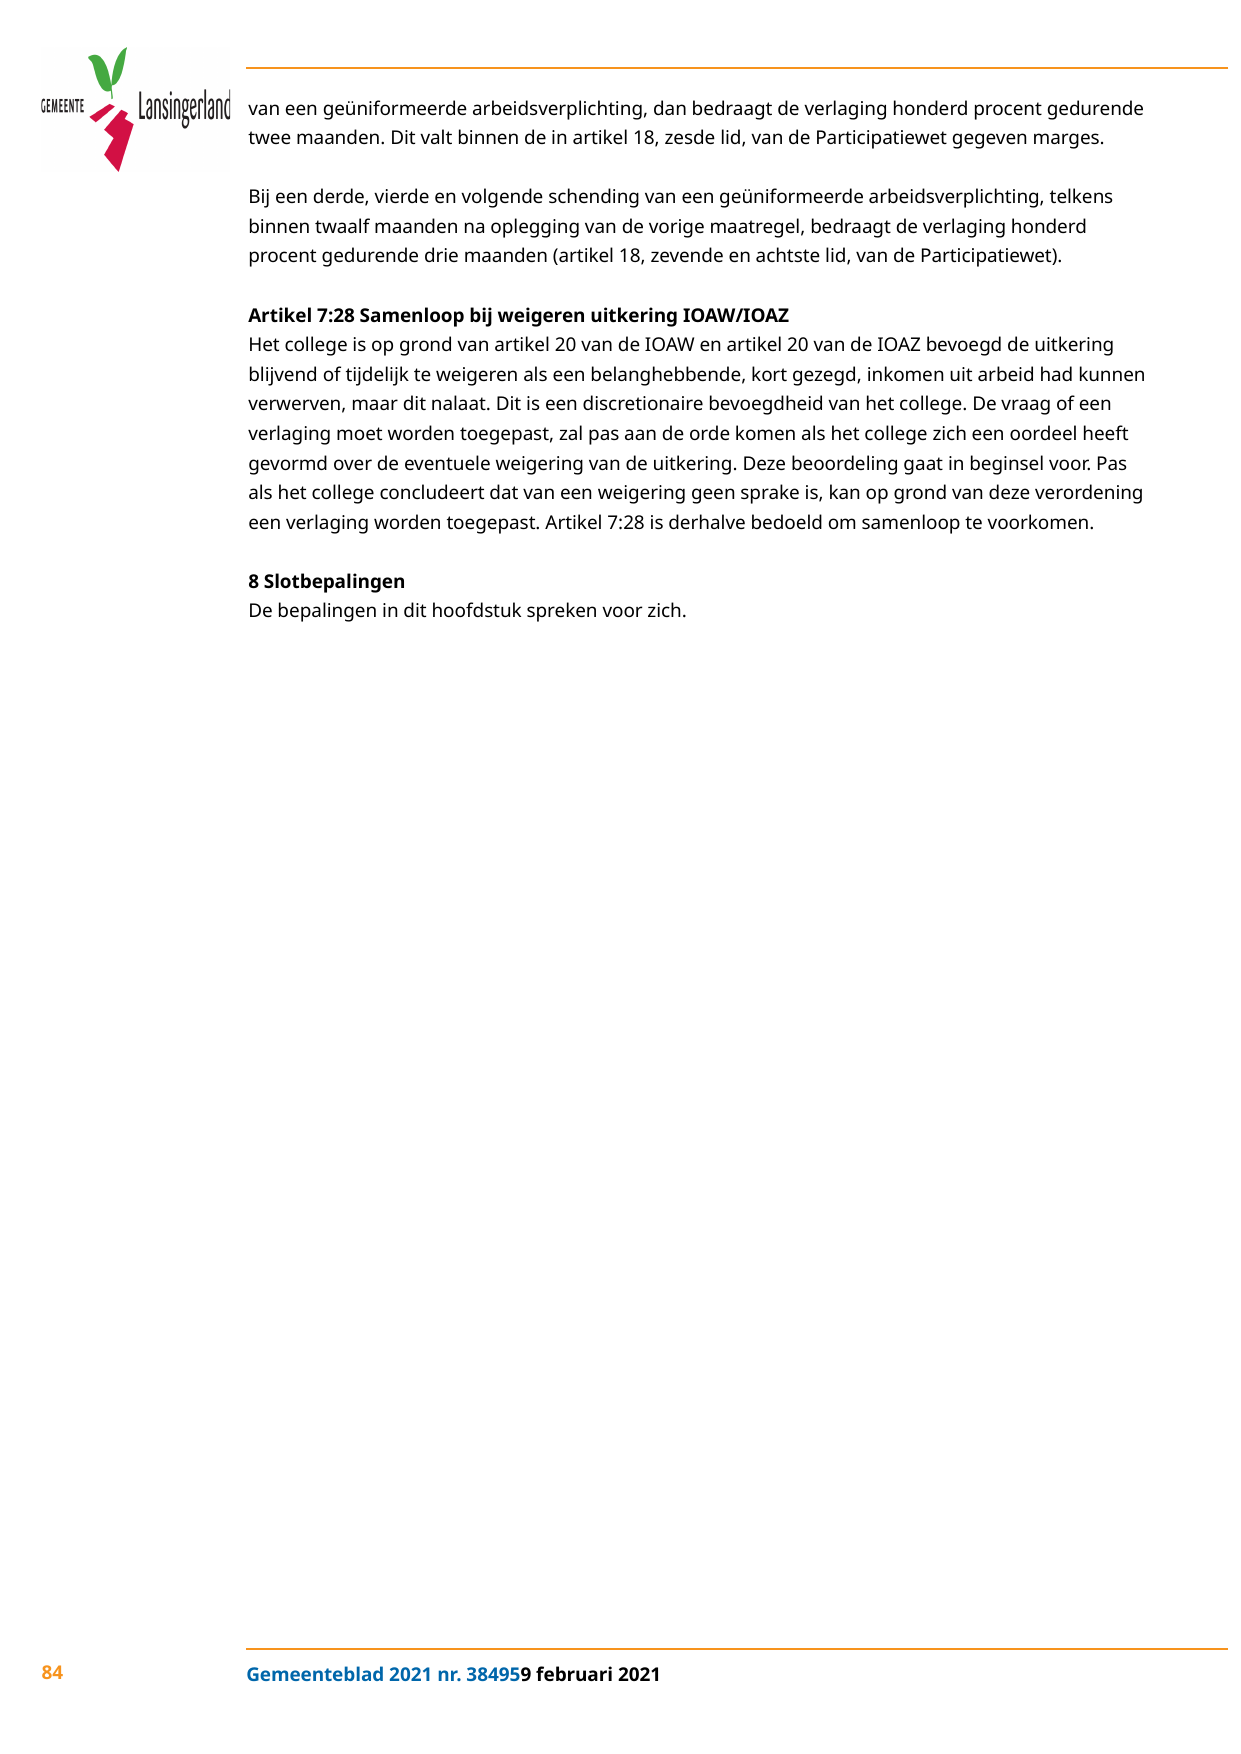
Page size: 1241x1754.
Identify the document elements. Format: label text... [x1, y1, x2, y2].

text De bepalingen in dit hoofdstuk spreken voor zich. [248, 598, 1152, 623]
text van een geüniformeerde arbeidsverplichting, dan bedraagt de verlaging honderd procent gedurende twee maanden. Dit valt binnen de in artikel 18, zesde lid, van de Participatiewet gegeven marges. [248, 95, 1152, 150]
text 8 Slotbepalingen [248, 568, 1152, 594]
picture [41, 47, 231, 172]
text Het college is op grond van artikel 20 van de IOAW en artikel 20 van de IOAZ bevoegd de uitkering blijvend of tijdelijk te weigeren als een belanghebbende, kort gezegd, inkomen uit arbeid had kunnen verwerven, maar dit nalaat. Dit is een discretionaire bevoegdheid van het college. De vraag of een verlaging moet worden toegepast, zal pas aan de orde komen als het college zich een oordeel heeft gevormd over de eventuele weigering van de uitkering. Deze beoordeling gaat in beginsel voor. Pas als het college concludeert dat van een weigering geen sprake is, kan op grond van deze verordening een verlaging worden toegepast. Artikel 7:28 is derhalve bedoeld om samenloop te voorkomen. [248, 331, 1152, 535]
text Artikel 7:28 Samenloop bij weigeren uitkering IOAW/IOAZ [248, 302, 1152, 328]
text Bij een derde, vierde en volgende schending van een geüniformeerde arbeidsverplichting, telkens binnen twaalf maanden na oplegging van de vorige maatregel, bedraagt de verlaging honderd procent gedurende drie maanden (artikel 18, zevende en achtste lid, van de Participatiewet). [248, 183, 1152, 268]
